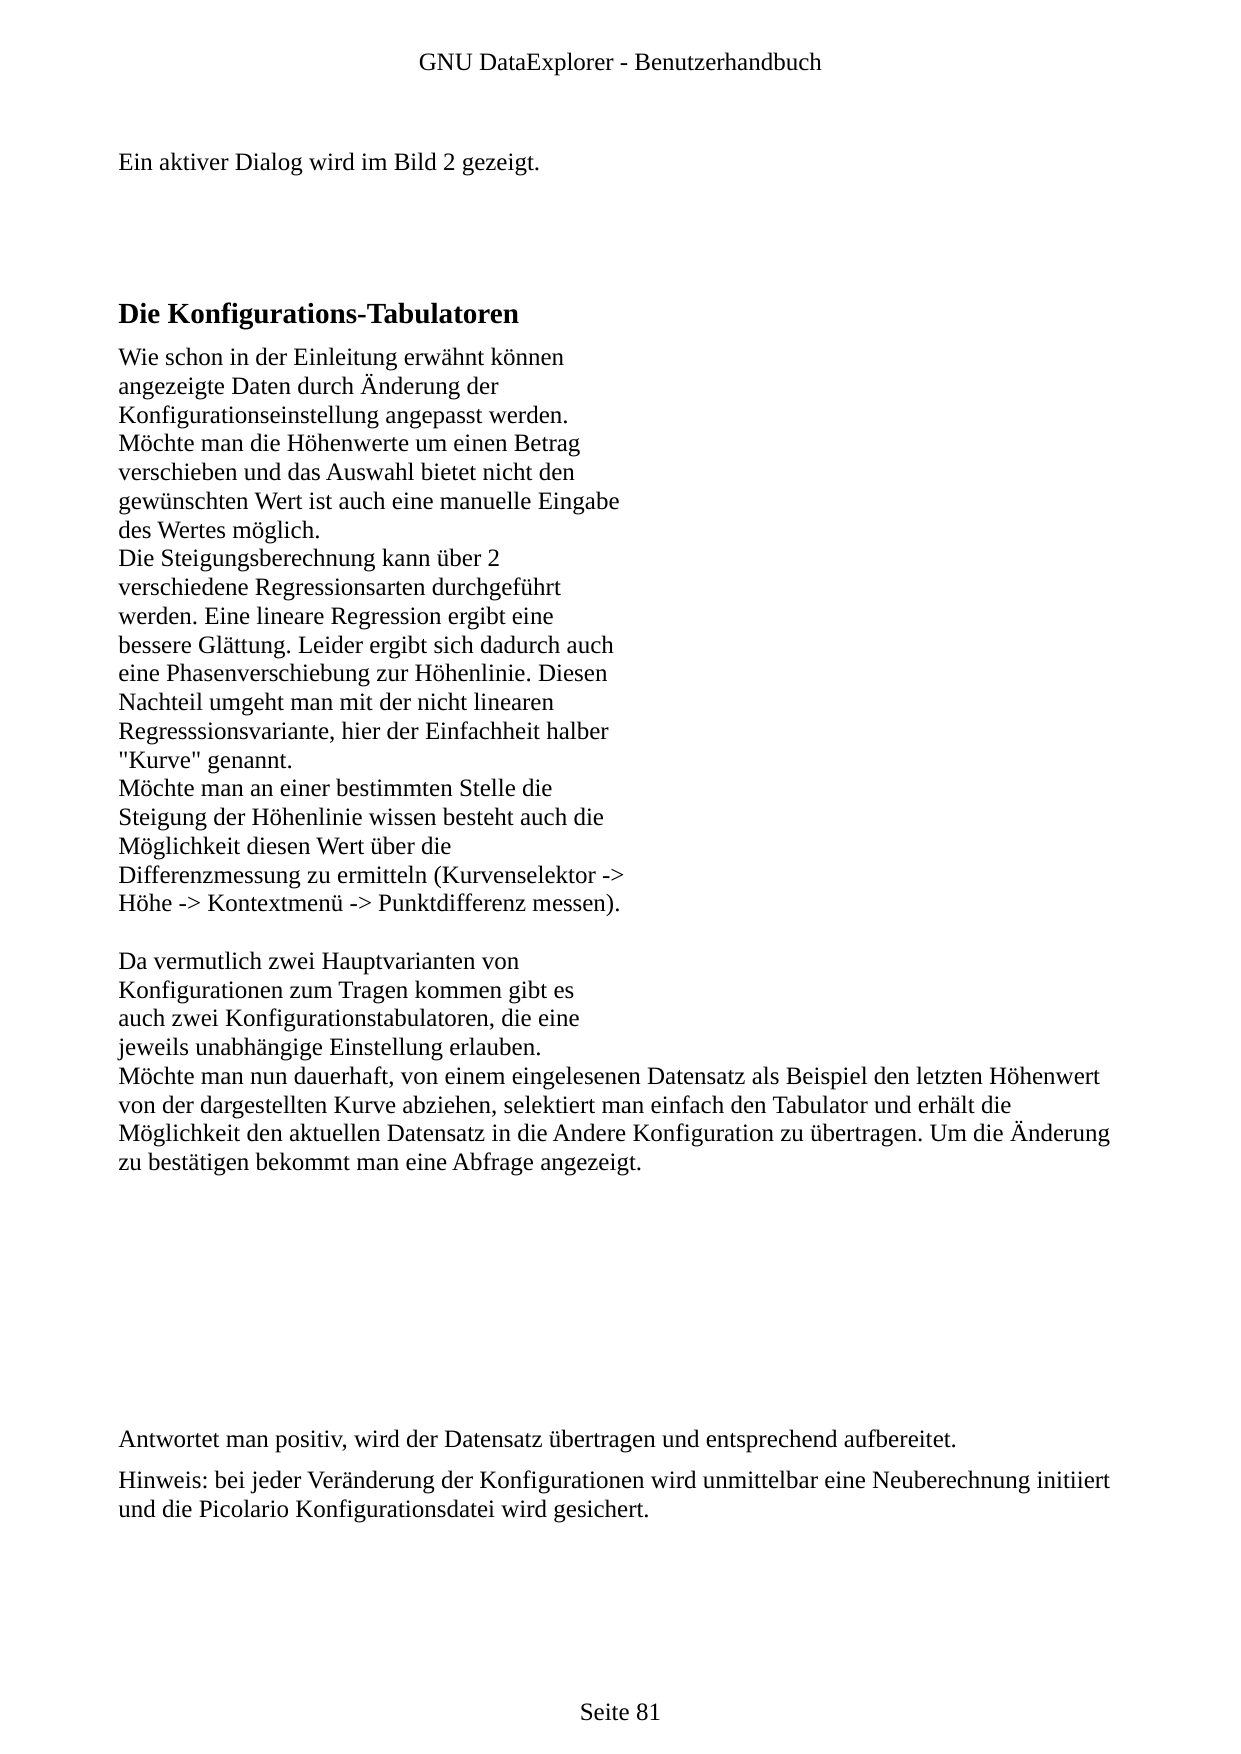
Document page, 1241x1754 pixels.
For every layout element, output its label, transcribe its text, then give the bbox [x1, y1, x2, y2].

text Ein aktiver Dialog wird im Bild 2 gezeigt. [118, 147, 1122, 176]
text Wie schon in der Einleitung erwähnt können angezeigte Daten durch Änderung der Konfigurationseinstellung angepasst werden. Möchte man die Höhenwerte um einen Betrag verschieben und das Auswahl bietet nicht den gewünschten Wert ist auch eine manuelle Eingabe des Wertes möglich. Die Steigungsberechnung kann über 2 verschiedene Regressionsarten durchgeführt werden. Eine lineare Regression ergibt eine bessere Glättung. Leider ergibt sich dadurch auch eine Phasenverschiebung zur Höhenlinie. Diesen Nachteil umgeht man mit der nicht linearen Regresssionsvariante, hier der Einfachheit halber "Kurve" genannt. Möchte man an einer bestimmten Stelle die Steigung der Höhenlinie wissen besteht auch die Möglichkeit diesen Wert über die Differenzmessung zu ermitteln (Kurvenselektor -> Höhe -> Kontextmenü -> Punktdifferenz messen). Da vermutlich zwei Hauptvarianten von Konfigurationen zum Tragen kommen gibt es auch zwei Konfigurationstabulatoren, die eine jeweils unabhängige Einstellung erlauben. Möchte man nun dauerhaft, von einem eingelesenen Datensatz als Beispiel den letzten Höhenwert von der dargestellten Kurve abziehen, selektiert man einfach den Tabulator und erhält die Möglichkeit den aktuellen Datensatz in die Andere Konfiguration zu übertragen. Um die Änderung zu bestätigen bekommt man eine Abfrage angezeigt. [118, 342, 1122, 1176]
text Antwortet man positiv, wird der Datensatz übertragen und entsprechend aufbereitet. [118, 1424, 1122, 1452]
subtitle Die Konfigurations-Tabulatoren [118, 296, 1122, 330]
text Hinweis: bei jeder Veränderung der Konfigurationen wird unmittelbar eine Neuberechnung initiiert und die Picolario Konfigurationsdatei wird gesichert. [118, 1465, 1122, 1522]
